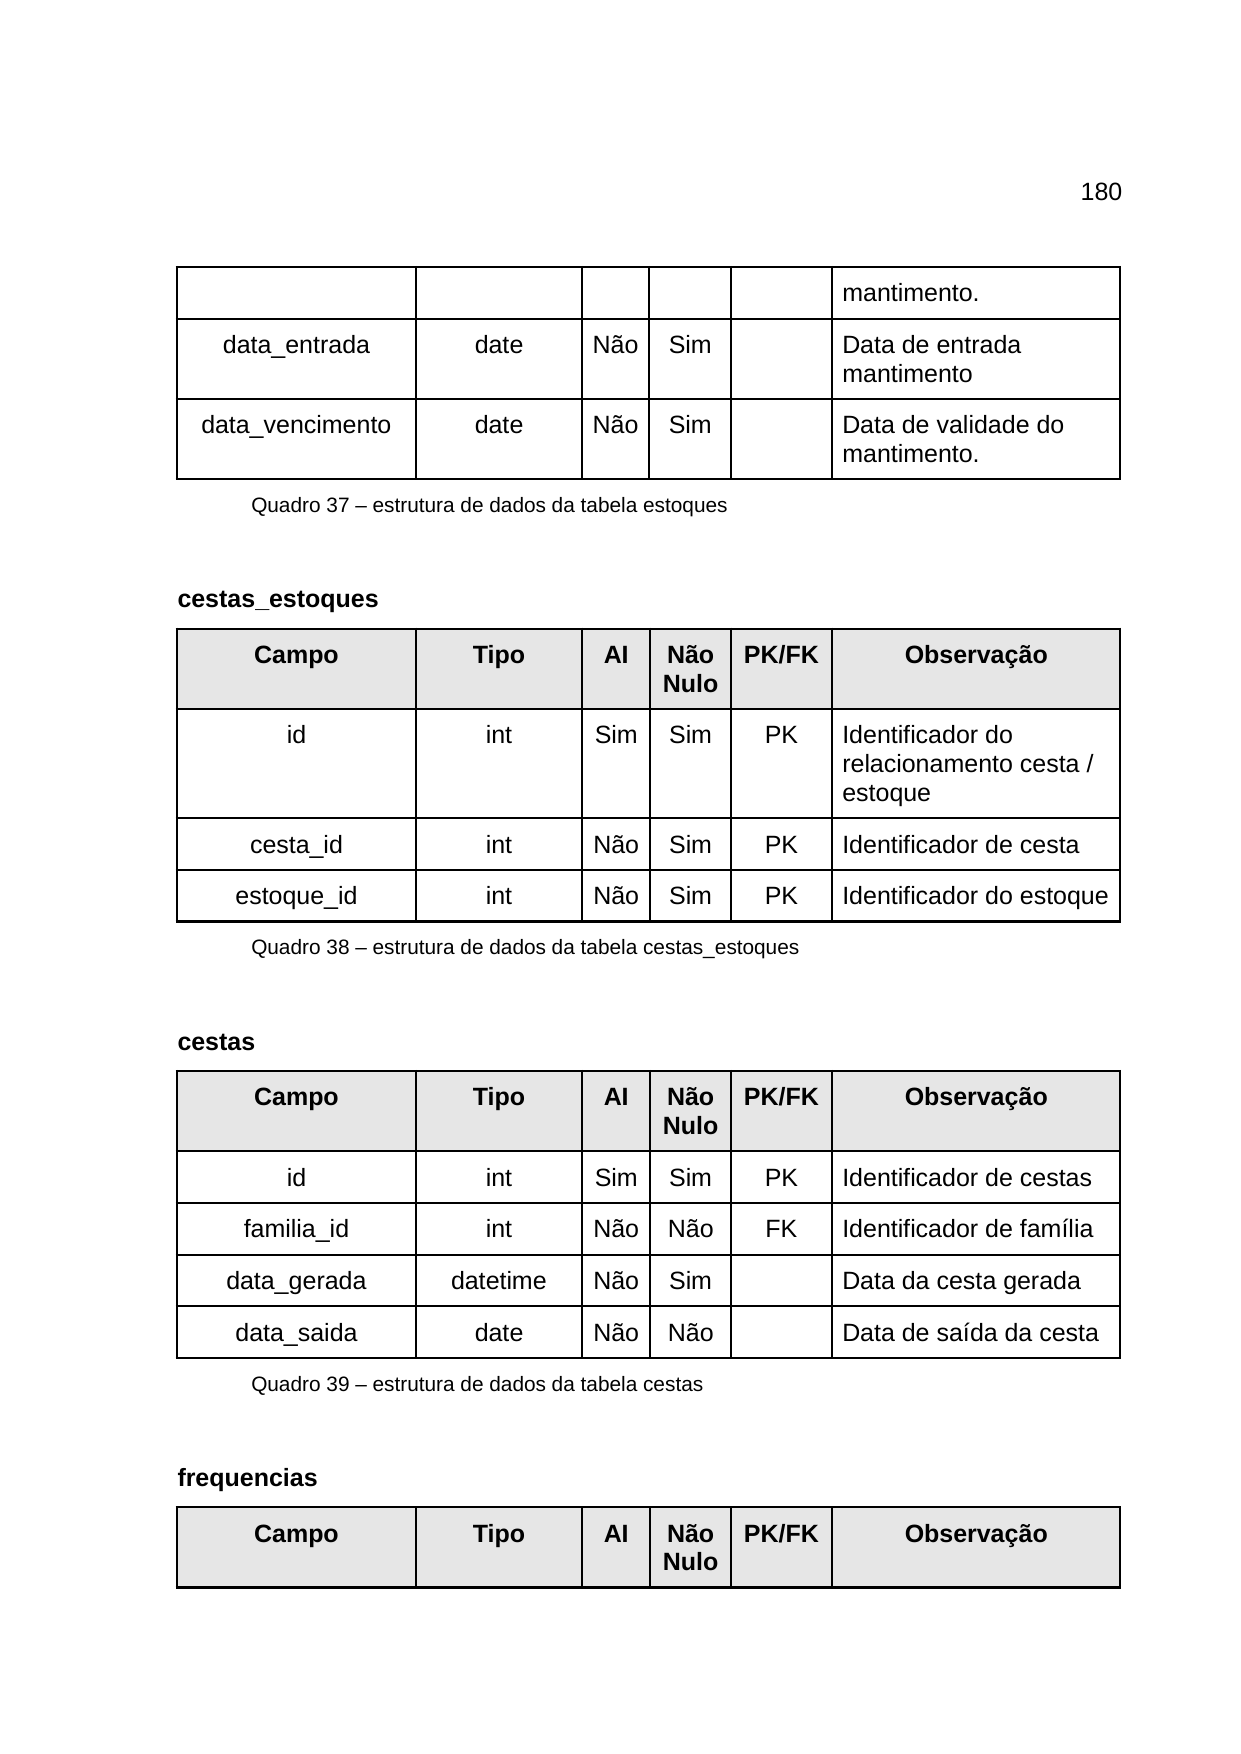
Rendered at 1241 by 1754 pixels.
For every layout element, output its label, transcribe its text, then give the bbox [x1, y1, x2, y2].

table_cell date [417, 1307, 581, 1357]
table_cell Sim [651, 1256, 730, 1305]
table_cell int [417, 1152, 581, 1202]
table_cell Não [583, 1256, 649, 1305]
table_cell PK [732, 710, 831, 817]
table_cell PK [732, 871, 831, 920]
table_cell [732, 1307, 831, 1357]
table_cell id [178, 710, 415, 817]
text Quadro 37 – estrutura de dados da tabela estoques [177, 493, 1122, 517]
text cestas_estoques [177, 584, 1122, 613]
table_cell datetime [417, 1256, 581, 1305]
table_cell [732, 320, 831, 398]
table_cell Data de saída da cesta [833, 1307, 1119, 1357]
table_cell Data de validade do mantimento. [833, 400, 1119, 478]
table_cell data_saida [178, 1307, 415, 1357]
text Quadro 39 – estrutura de dados da tabela cestas [177, 1371, 1122, 1395]
table_header Tipo [417, 630, 581, 708]
table_cell mantimento. [833, 268, 1119, 317]
table_cell [178, 268, 415, 317]
table_cell Identificador do relacionamento cesta / estoque [833, 710, 1119, 817]
table_header PK/FK [732, 1508, 831, 1586]
table_cell Identificador de cesta [833, 819, 1119, 869]
table_header Tipo [417, 1508, 581, 1586]
table_cell Não [583, 400, 648, 478]
table_cell Sim [651, 1152, 730, 1202]
table_cell Identificador de família [833, 1204, 1119, 1253]
table_cell int [417, 819, 581, 869]
table_cell FK [732, 1204, 831, 1253]
table_cell [650, 268, 730, 317]
table_cell [732, 400, 831, 478]
table_cell Não [583, 1204, 649, 1253]
table_cell Identificador do estoque [833, 871, 1119, 920]
table_header AI [583, 1508, 649, 1586]
text cestas [177, 1027, 1122, 1055]
table_cell [732, 1256, 831, 1305]
table_cell Data da cesta gerada [833, 1256, 1119, 1305]
table_header Observação [833, 1508, 1119, 1586]
table_cell estoque_id [178, 871, 415, 920]
table_cell data_vencimento [178, 400, 415, 478]
table_cell Não [583, 871, 649, 920]
table_cell Sim [651, 819, 730, 869]
table_header Tipo [417, 1072, 581, 1150]
table_cell [732, 268, 831, 317]
table_cell Sim [650, 320, 730, 398]
table_header PK/FK [732, 1072, 831, 1150]
table_cell Identificador de cestas [833, 1152, 1119, 1202]
table_cell int [417, 1204, 581, 1253]
table_cell Não [583, 819, 649, 869]
table_header Campo [178, 1508, 415, 1586]
text frequencias [177, 1463, 1122, 1492]
table_cell Não [651, 1204, 730, 1253]
table_cell date [417, 400, 581, 478]
table_header Observação [833, 1072, 1119, 1150]
table_header Não Nulo [651, 630, 730, 708]
table_cell data_gerada [178, 1256, 415, 1305]
table_header Campo [178, 1072, 415, 1150]
table_cell Sim [651, 710, 730, 817]
table_cell PK [732, 819, 831, 869]
table_cell cesta_id [178, 819, 415, 869]
table_header PK/FK [732, 630, 831, 708]
table_cell Não [651, 1307, 730, 1357]
table_cell [583, 268, 648, 317]
table_cell int [417, 710, 581, 817]
table_cell PK [732, 1152, 831, 1202]
table_cell data_entrada [178, 320, 415, 398]
table_cell [417, 268, 581, 317]
table_header Campo [178, 630, 415, 708]
table_cell id [178, 1152, 415, 1202]
table_cell familia_id [178, 1204, 415, 1253]
table_cell Não [583, 320, 648, 398]
table_header AI [583, 630, 649, 708]
table_cell int [417, 871, 581, 920]
table_header Observação [833, 630, 1119, 708]
table_cell Sim [651, 871, 730, 920]
text Quadro 38 – estrutura de dados da tabela cestas_estoques [177, 935, 1122, 959]
table_cell Data de entrada mantimento [833, 320, 1119, 398]
table_cell Não [583, 1307, 649, 1357]
table_header Não Nulo [651, 1508, 730, 1586]
table_header Não Nulo [651, 1072, 730, 1150]
table_cell Sim [583, 1152, 649, 1202]
table_cell Sim [583, 710, 649, 817]
table_header AI [583, 1072, 649, 1150]
table_cell date [417, 320, 581, 398]
table_cell Sim [650, 400, 730, 478]
